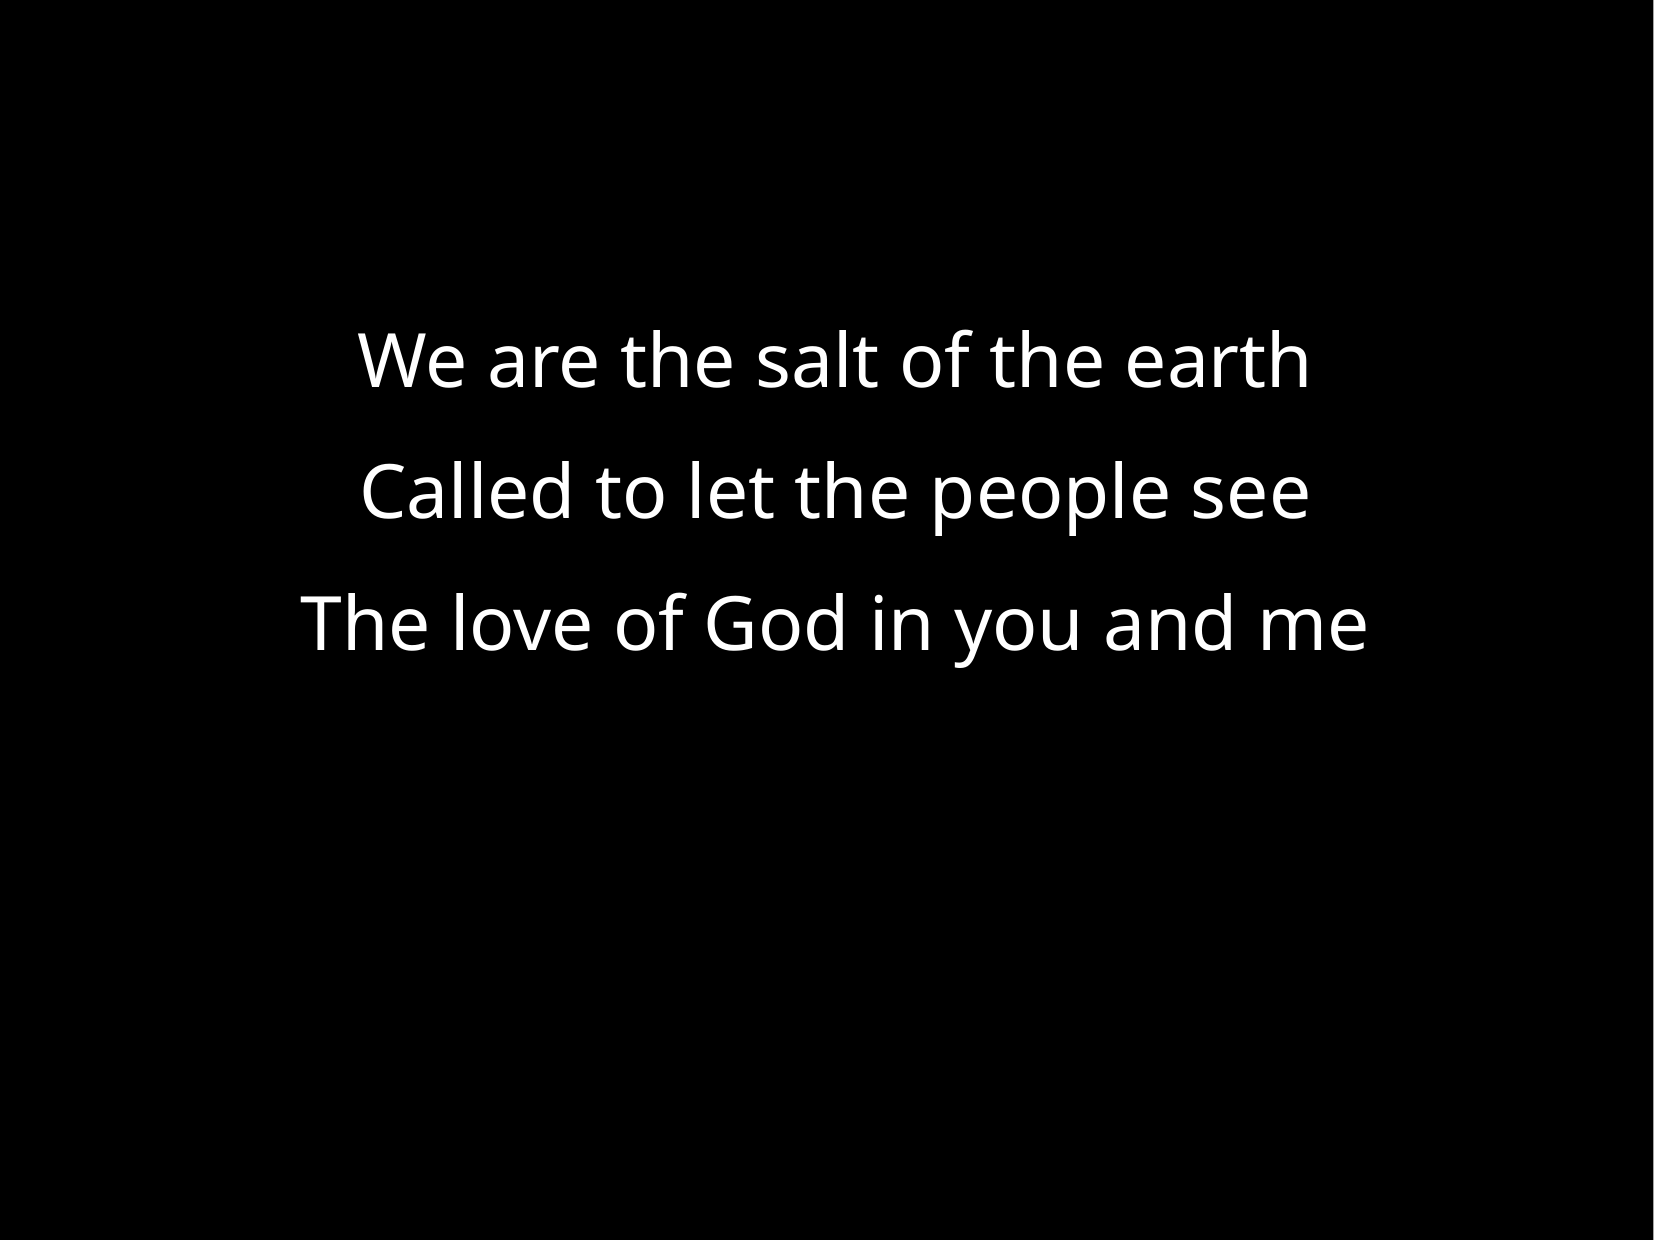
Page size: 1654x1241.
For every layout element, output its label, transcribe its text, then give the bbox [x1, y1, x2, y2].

list We are the salt of the earth Called to let the people see The love of God in you and me [0, 307, 1654, 1027]
